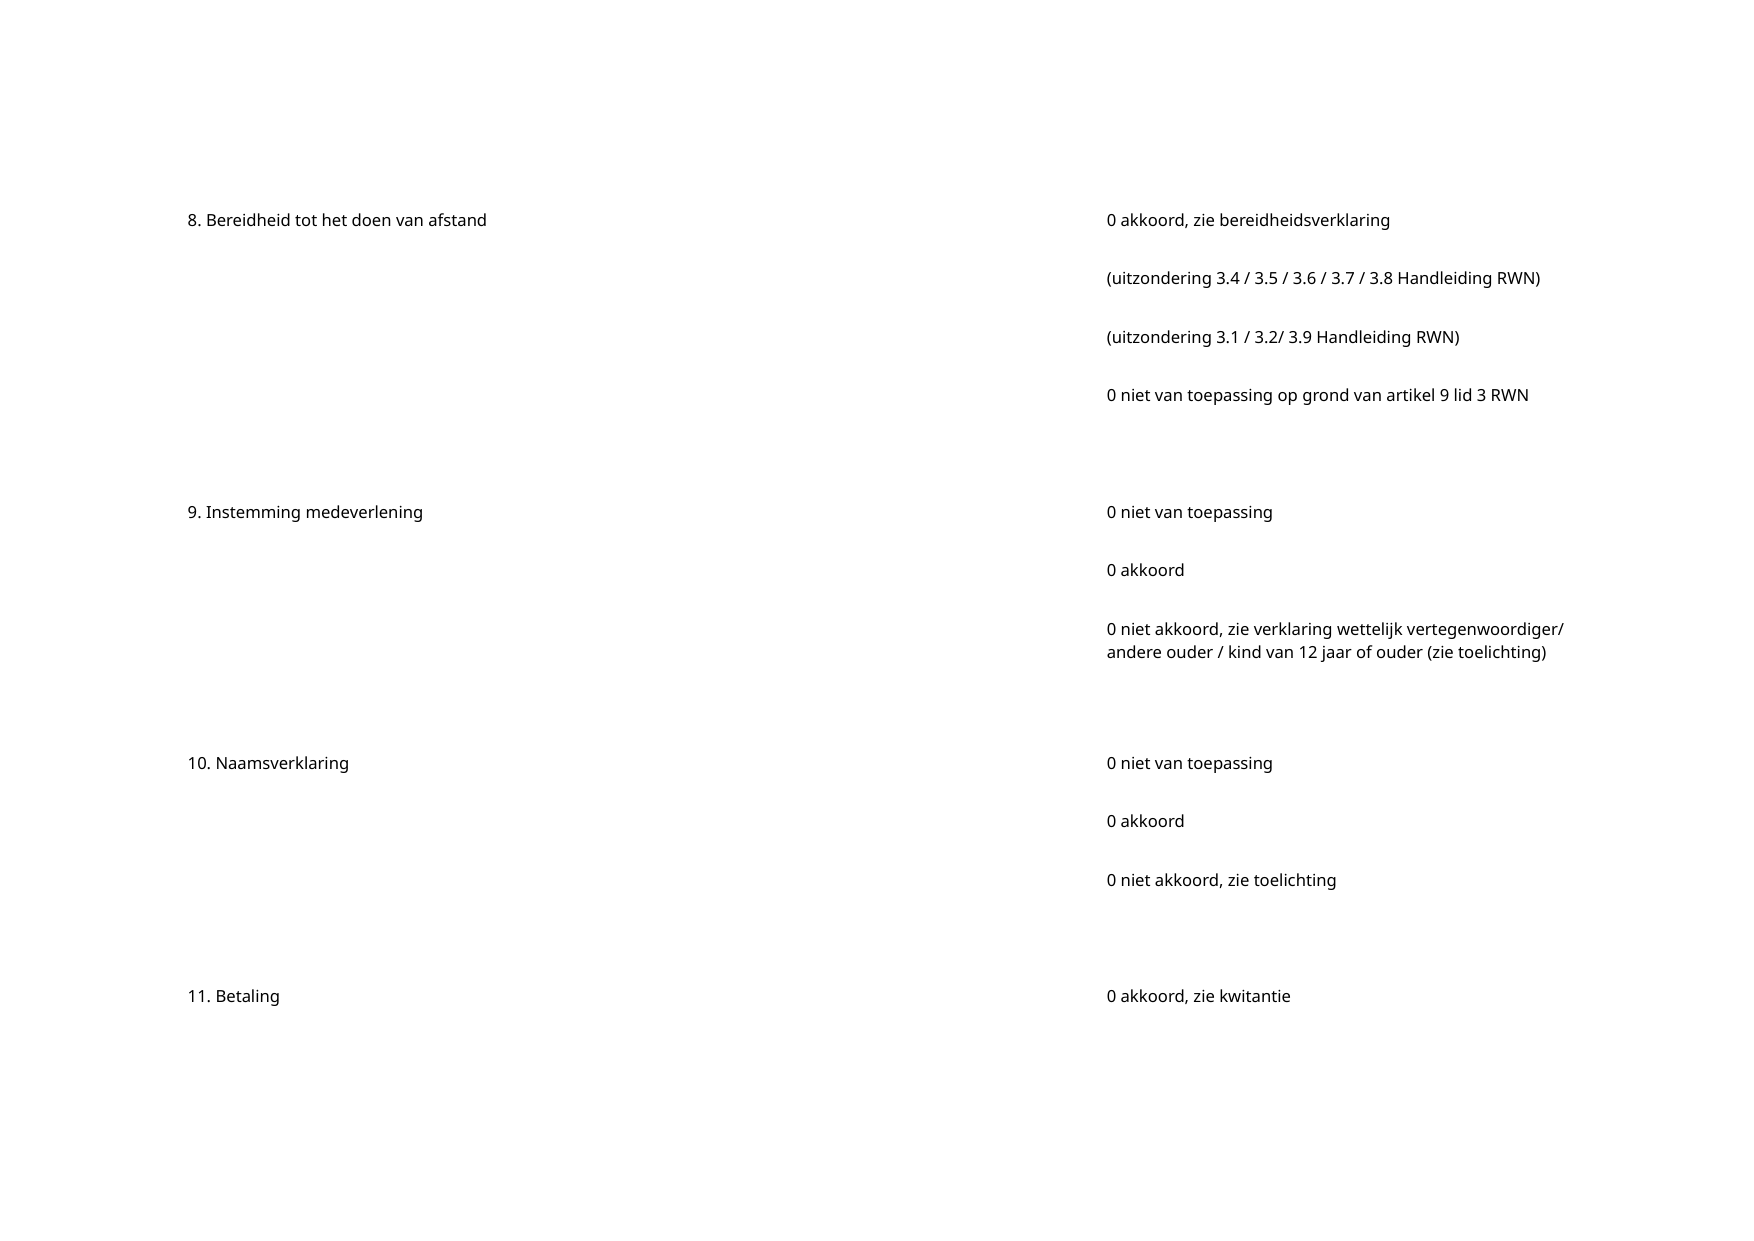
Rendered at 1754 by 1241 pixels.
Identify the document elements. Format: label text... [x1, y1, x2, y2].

table_cell [188, 442, 647, 501]
table_cell [647, 985, 1107, 1043]
table_cell 0 akkoord [1107, 559, 1566, 617]
table_cell [188, 150, 647, 208]
table_cell [188, 559, 647, 617]
table_cell [188, 693, 647, 751]
table_cell 8. Bereidheid tot het doen van afstand [188, 209, 647, 267]
table_cell [188, 325, 647, 384]
table_cell 0 akkoord, zie bereidheidsverklaring [1107, 209, 1566, 267]
table_cell [647, 325, 1107, 384]
table_cell [647, 442, 1107, 501]
table_cell [1107, 150, 1566, 208]
table_cell [188, 868, 647, 927]
table_cell [647, 150, 1107, 208]
table_cell [647, 618, 1107, 693]
table_cell 0 niet van toepassing [1107, 501, 1566, 559]
table_cell 0 akkoord, zie kwitantie [1107, 985, 1566, 1043]
table_cell 0 niet van toepassing [1107, 751, 1566, 810]
table_cell [647, 810, 1107, 868]
table_cell 0 niet van toepassing op grond van artikel 9 lid 3 RWN [1107, 384, 1566, 442]
table_cell [647, 209, 1107, 267]
table_cell [188, 810, 647, 868]
table_cell [647, 267, 1107, 325]
table_cell 10. Naamsverklaring [188, 751, 647, 810]
table_cell 0 niet akkoord, zie verklaring wettelijk vertegenwoordiger/ andere ouder / kind van 12 jaar of ouder (zie toelichting) [1107, 618, 1566, 693]
table_cell [647, 384, 1107, 442]
table_cell [647, 868, 1107, 927]
table_cell [647, 501, 1107, 559]
table_cell (uitzondering 3.4 / 3.5 / 3.6 / 3.7 / 3.8 Handleiding RWN) [1107, 267, 1566, 325]
table_cell [188, 618, 647, 693]
table_cell [647, 693, 1107, 751]
table_cell 11. Betaling [188, 985, 647, 1043]
table_cell [1107, 693, 1566, 751]
table_cell [188, 927, 647, 985]
table_cell 9. Instemming medeverlening [188, 501, 647, 559]
table_cell [647, 559, 1107, 617]
table_cell [188, 384, 647, 442]
table_cell [647, 751, 1107, 810]
table_cell 0 akkoord [1107, 810, 1566, 868]
table_cell [1107, 442, 1566, 501]
table_cell [188, 267, 647, 325]
table_cell (uitzondering 3.1 / 3.2/ 3.9 Handleiding RWN) [1107, 325, 1566, 384]
table_cell [647, 927, 1107, 985]
table_cell [1107, 927, 1566, 985]
table_cell 0 niet akkoord, zie toelichting [1107, 868, 1566, 927]
